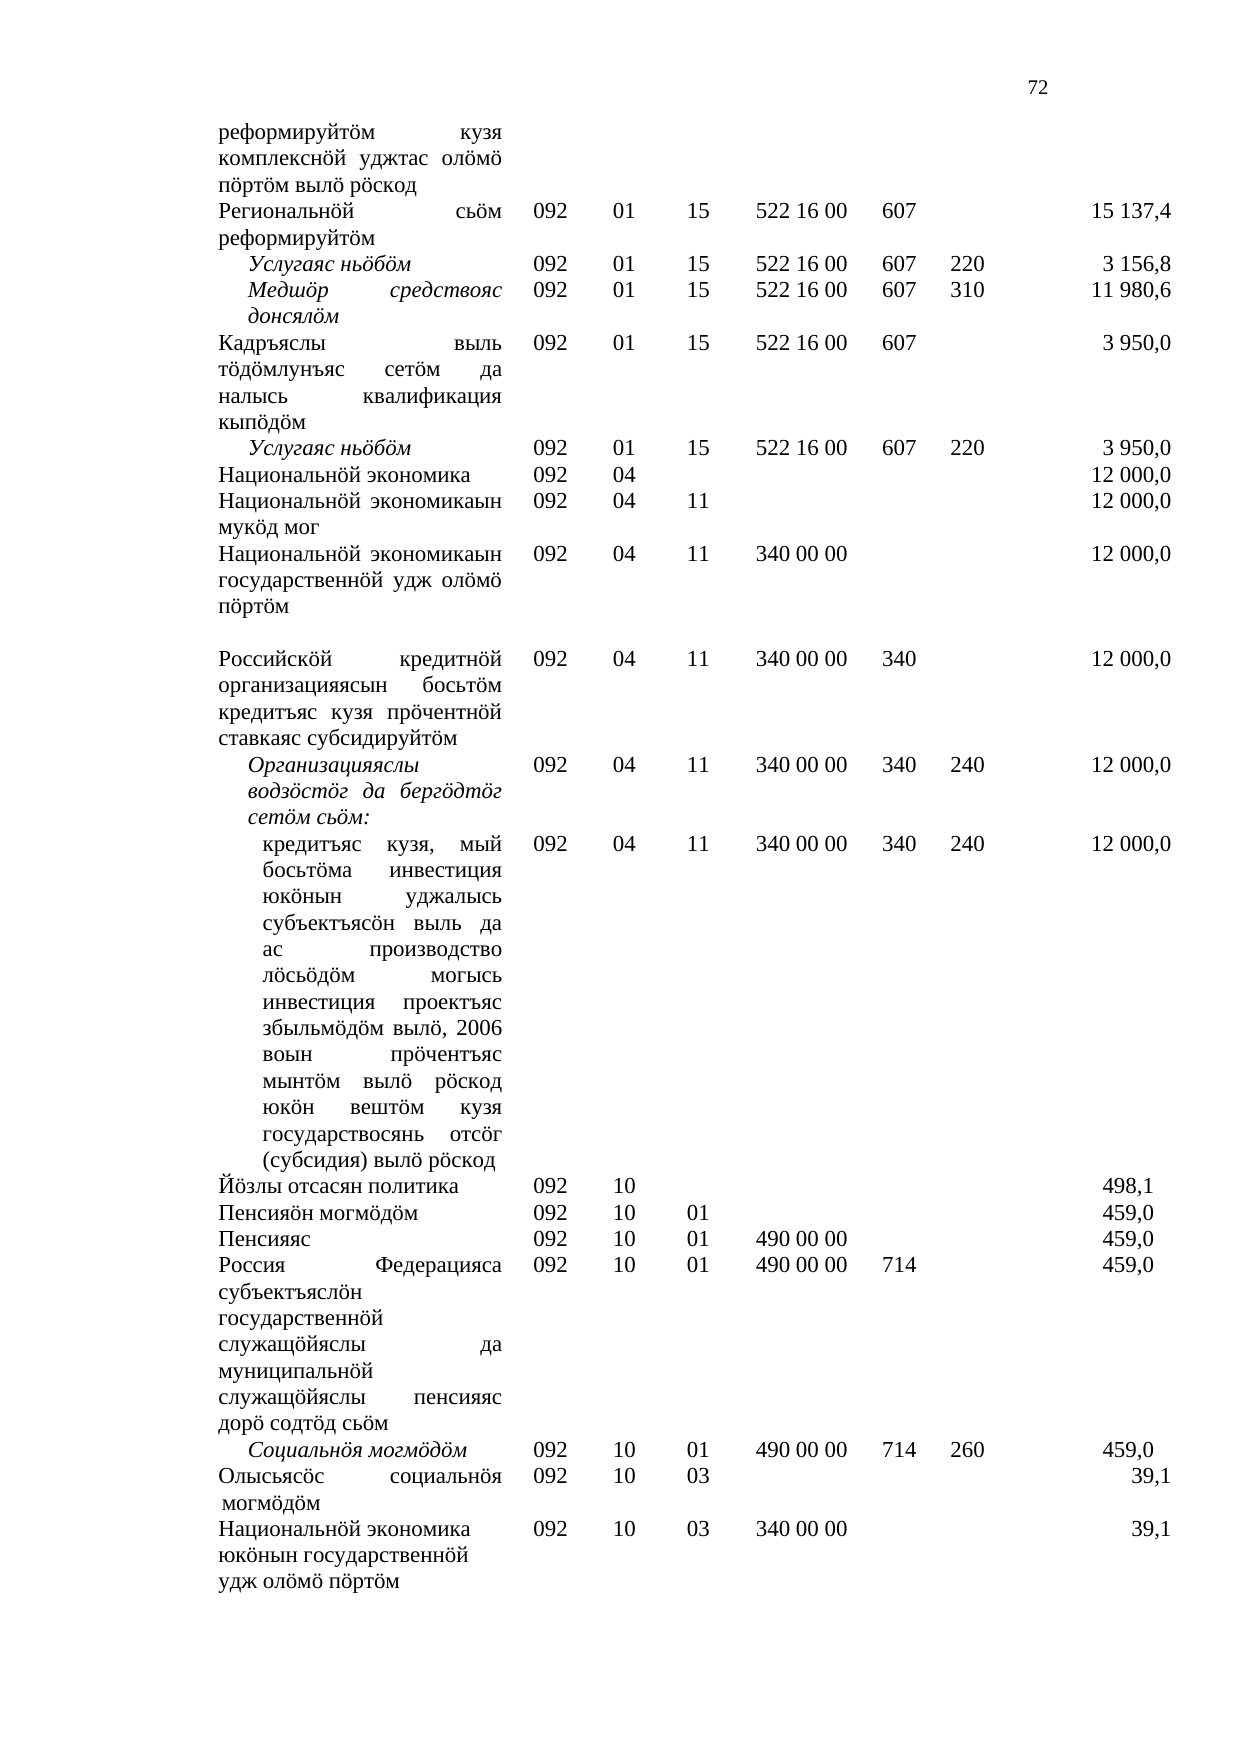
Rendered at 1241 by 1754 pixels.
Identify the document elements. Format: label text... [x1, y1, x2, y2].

table_cell [930, 540, 1004, 645]
table_cell 04 [587, 487, 661, 540]
table_cell [1183, 1436, 1227, 1462]
table_cell Россия Федерацияса субъектъяслöн государственнöй служащöйяслы да муниципальнöй служащöйяслы пенсияяс дорö содтöд сьöм [207, 1251, 513, 1436]
table_cell [1183, 645, 1227, 751]
table_cell [1183, 276, 1227, 329]
table_cell 12 000,0 [1004, 830, 1182, 1172]
table_cell 01 [661, 1225, 735, 1251]
table_cell 092 [513, 434, 587, 461]
table_cell 092 [513, 250, 587, 276]
table_cell 092 [513, 1172, 587, 1199]
table_cell Пенсияяс [207, 1225, 513, 1251]
table_cell 11 980,6 [1004, 276, 1182, 329]
table_cell 340 00 00 [735, 830, 868, 1172]
table_cell [868, 461, 930, 487]
table_cell Национальнöй экономикаын мукöд мог [207, 487, 513, 540]
table_cell [868, 118, 930, 197]
table_cell 092 [513, 197, 587, 250]
table_cell [1183, 1199, 1227, 1225]
table_cell [1183, 329, 1227, 434]
table_cell 092 [513, 1436, 587, 1462]
table_cell 04 [587, 830, 661, 1172]
table_cell 15 [661, 250, 735, 276]
table_cell Кадръяслы выль тöдöмлунъяс сетöм да налысь квалификация кыпöдöм [207, 329, 513, 434]
table_cell [1183, 751, 1227, 830]
table_cell [868, 1462, 930, 1515]
table_cell 3 950,0 [1004, 329, 1182, 434]
table_cell 498,1 [1004, 1172, 1182, 1199]
table_cell 01 [587, 329, 661, 434]
table_cell [1183, 434, 1227, 461]
table_cell 240 [930, 830, 1004, 1172]
table_cell 092 [513, 487, 587, 540]
table_cell [868, 1225, 930, 1251]
table_cell 10 [587, 1515, 661, 1594]
table_cell [661, 1172, 735, 1199]
table_cell 310 [930, 276, 1004, 329]
table_cell 04 [587, 540, 661, 645]
table_cell 092 [513, 751, 587, 830]
table_cell 15 137,4 [1004, 197, 1182, 250]
table_cell 220 [930, 434, 1004, 461]
table_cell 092 [513, 1515, 587, 1594]
table_cell [930, 487, 1004, 540]
table_cell 092 [513, 461, 587, 487]
table_cell 01 [587, 250, 661, 276]
table_cell Российскöй кредитнöй организацияясын босьтöм кредитъяс кузя прöчентнöй ставкаяс субсидируйтöм [207, 645, 513, 751]
table_cell [930, 1172, 1004, 1199]
table_cell 092 [513, 1462, 587, 1515]
table_cell 03 [661, 1462, 735, 1515]
table_cell Национальнöй экономика [207, 461, 513, 487]
table_cell 340 [868, 830, 930, 1172]
table_cell [1183, 461, 1227, 487]
table_cell кредитъяс кузя, мый босьтöма инвестиция юкöнын уджалысь субъектъясöн выль да ас производство лöсьöдöм могысь инвестиция проектъяс збыльмöдöм вылö, 2006 воын прöчентъяс мынтöм вылö рöскод юкöн вештöм кузя государствосянь отсöг (субсидия) вылö рöскод [207, 830, 513, 1172]
table_cell 11 [661, 645, 735, 751]
table_cell [1183, 1462, 1227, 1515]
table_cell [1004, 118, 1182, 197]
table_cell 3 950,0 [1004, 434, 1182, 461]
table_cell [513, 118, 587, 197]
table_cell Пенсияöн могмöдöм [207, 1199, 513, 1225]
table_cell [1183, 197, 1227, 250]
table_cell [661, 461, 735, 487]
table_cell 340 00 00 [735, 751, 868, 830]
table_cell 092 [513, 1225, 587, 1251]
table_cell 607 [868, 276, 930, 329]
table_cell 260 [930, 1436, 1004, 1462]
table_cell 490 00 00 [735, 1225, 868, 1251]
table_cell [1183, 540, 1227, 645]
table_cell 607 [868, 329, 930, 434]
table_cell 522 16 00 [735, 434, 868, 461]
table_cell [735, 1172, 868, 1199]
table_cell 10 [587, 1462, 661, 1515]
table_cell 12 000,0 [1004, 751, 1182, 830]
table_cell 607 [868, 197, 930, 250]
table_cell 01 [661, 1251, 735, 1436]
table_cell 15 [661, 434, 735, 461]
table_cell 340 [868, 751, 930, 830]
table_cell [735, 461, 868, 487]
table_cell 04 [587, 645, 661, 751]
table_cell [1183, 1515, 1227, 1594]
table_cell Медшöр средствояс донсялöм [207, 276, 513, 329]
table_cell [930, 118, 1004, 197]
table_cell 10 [587, 1251, 661, 1436]
table_cell 607 [868, 434, 930, 461]
table_cell 01 [587, 434, 661, 461]
table_cell 522 16 00 [735, 276, 868, 329]
table_cell 490 00 00 [735, 1436, 868, 1462]
table_cell 01 [661, 1199, 735, 1225]
table_cell [868, 1515, 930, 1594]
table_cell [1183, 250, 1227, 276]
table_cell 11 [661, 751, 735, 830]
table_cell [930, 197, 1004, 250]
table_cell 03 [661, 1515, 735, 1594]
table_cell 12 000,0 [1004, 645, 1182, 751]
table_cell Услугаяс ньöбöм [207, 250, 513, 276]
table_cell [1183, 1225, 1227, 1251]
table_cell 01 [661, 1436, 735, 1462]
table_cell 240 [930, 751, 1004, 830]
table_cell [735, 487, 868, 540]
table_cell 092 [513, 1251, 587, 1436]
table_cell [1183, 830, 1227, 1172]
table_cell [930, 1515, 1004, 1594]
table_cell 39,1 [1004, 1515, 1182, 1594]
table_cell 10 [587, 1436, 661, 1462]
table_cell [735, 1199, 868, 1225]
table_cell [587, 118, 661, 197]
table_cell 714 [868, 1251, 930, 1436]
table_cell 340 [868, 645, 930, 751]
table_cell 04 [587, 461, 661, 487]
table_cell [661, 118, 735, 197]
table_cell 459,0 [1004, 1251, 1182, 1436]
table_cell [1183, 487, 1227, 540]
table_cell [868, 1172, 930, 1199]
table_cell 522 16 00 [735, 329, 868, 434]
table_cell 15 [661, 329, 735, 434]
table_cell Йöзлы отсасян политика [207, 1172, 513, 1199]
table_cell реформируйтöм кузя комплекснöй уджтас олöмö пöртöм вылö рöскод [207, 118, 513, 197]
table_cell 01 [587, 276, 661, 329]
table_cell 15 [661, 276, 735, 329]
table_cell 11 [661, 540, 735, 645]
table_cell Национальнöй экономика юкöнын государственнöй удж олöмö пöртöм [207, 1515, 513, 1594]
table_cell 340 00 00 [735, 1515, 868, 1594]
table_cell Региональнöй сьöм реформируйтöм [207, 197, 513, 250]
table_cell 092 [513, 1199, 587, 1225]
table_cell [930, 1462, 1004, 1515]
table_cell 490 00 00 [735, 1251, 868, 1436]
table_cell 01 [587, 197, 661, 250]
table_cell [930, 645, 1004, 751]
table_cell [735, 118, 868, 197]
table_cell [868, 487, 930, 540]
table_cell 522 16 00 [735, 197, 868, 250]
table_cell [930, 1199, 1004, 1225]
table_cell [1183, 1251, 1227, 1436]
table_cell 092 [513, 540, 587, 645]
table_cell 459,0 [1004, 1436, 1182, 1462]
table_cell [1183, 1172, 1227, 1199]
table_cell 092 [513, 329, 587, 434]
table_cell [930, 1225, 1004, 1251]
table_cell 340 00 00 [735, 645, 868, 751]
table_cell Олысьясöс социальнöя могмöдöм [207, 1462, 513, 1515]
table_cell 11 [661, 830, 735, 1172]
table_cell 092 [513, 276, 587, 329]
table_cell 39,1 [1004, 1462, 1182, 1515]
table_cell Организацияяслы водзöстöг да бергöдтöг сетöм сьöм: [207, 751, 513, 830]
table_cell 04 [587, 751, 661, 830]
table_cell [930, 329, 1004, 434]
table_cell 10 [587, 1172, 661, 1199]
table_cell 220 [930, 250, 1004, 276]
table_cell Национальнöй экономикаын государственнöй удж олöмö пöртöм [207, 540, 513, 645]
table_cell [930, 461, 1004, 487]
table_cell Услугаяс ньöбöм [207, 434, 513, 461]
table_cell 092 [513, 645, 587, 751]
table_cell Социальнöя могмöдöм [207, 1436, 513, 1462]
table_cell 15 [661, 197, 735, 250]
table_cell 10 [587, 1199, 661, 1225]
table_cell 092 [513, 830, 587, 1172]
table_cell 12 000,0 [1004, 461, 1182, 487]
table_cell 3 156,8 [1004, 250, 1182, 276]
table_cell 12 000,0 [1004, 540, 1182, 645]
table_cell 522 16 00 [735, 250, 868, 276]
table_cell [868, 540, 930, 645]
table_cell 11 [661, 487, 735, 540]
table_cell [930, 1251, 1004, 1436]
table_cell [735, 1462, 868, 1515]
table_cell 459,0 [1004, 1225, 1182, 1251]
table_cell 714 [868, 1436, 930, 1462]
table_cell 607 [868, 250, 930, 276]
table_cell 10 [587, 1225, 661, 1251]
table_cell 12 000,0 [1004, 487, 1182, 540]
table_cell 459,0 [1004, 1199, 1182, 1225]
table_cell 340 00 00 [735, 540, 868, 645]
table_cell [1183, 118, 1227, 197]
table_cell [868, 1199, 930, 1225]
